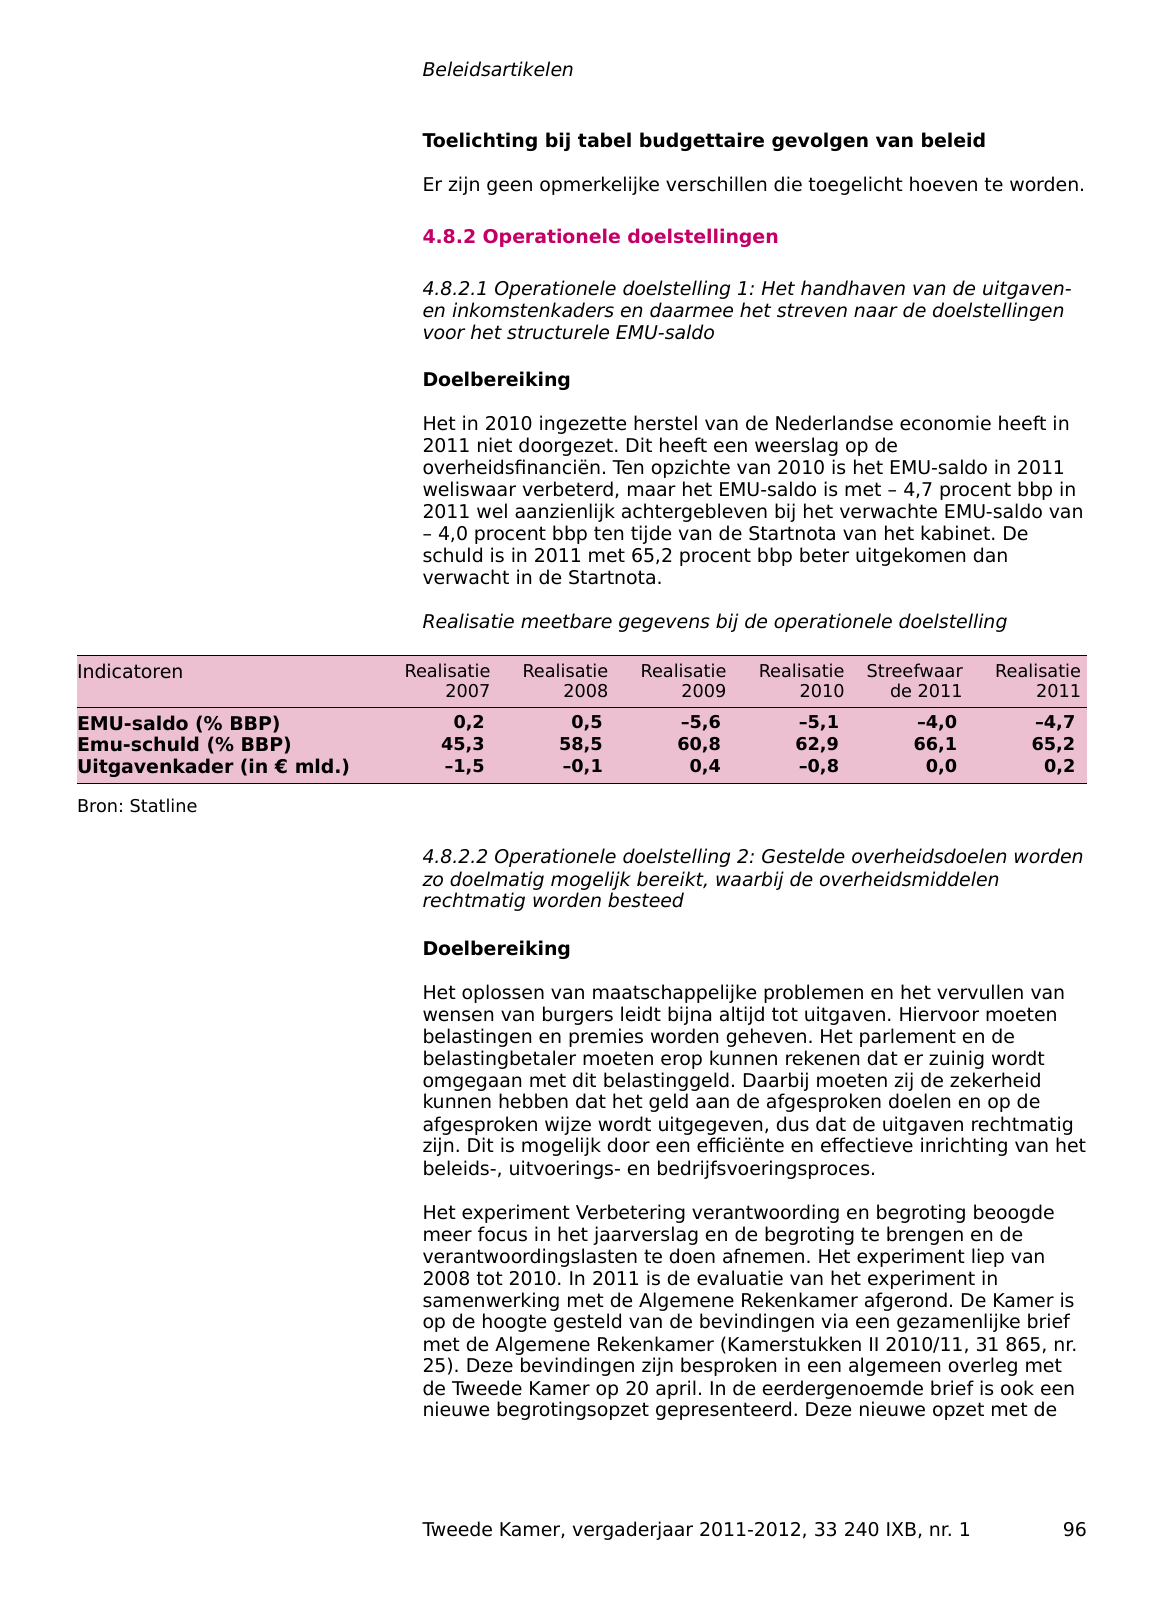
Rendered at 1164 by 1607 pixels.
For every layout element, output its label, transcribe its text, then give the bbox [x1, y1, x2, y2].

table_cell 0,4 [614, 756, 732, 783]
table_cell 62,9 [732, 734, 850, 756]
text Het experiment Verbetering verantwoording en begroting beoogde meer focus in het jaarverslag en de begroting te brengen en de verantwoordingslasten te doen afnemen. Het experiment liep van 2008 tot 2010. In 2011 is de evaluatie van het experiment in samenwerking met de Algemene Rekenkamer afgerond. De Kamer is op de hoogte gesteld van de bevindingen via een gezamenlijke brief met de Algemene Rekenkamer (Kamerstukken II 2010/11, 31 865, nr. 25). Deze bevindingen zijn besproken in een algemeen overleg met de Tweede Kamer op 20 april. In de eerdergenoemde brief is ook een nieuwe begrotingsopzet gepresenteerd. Deze nieuwe opzet met de [422, 1202, 1087, 1421]
table_header Realisatie 2011 [969, 656, 1087, 707]
table_header Realisatie 2008 [496, 656, 614, 707]
table_cell 60,8 [614, 734, 732, 756]
table_cell –4,0 [850, 708, 968, 734]
table_cell –0,8 [732, 756, 850, 783]
subtitle 4.8.2.2 Operationele doelstelling 2: Gestelde overheidsdoelen worden zo doelmatig mogelijk bereikt, waarbij de overheidsmiddelen rechtmatig worden besteed [422, 846, 1087, 912]
table_cell Bron: Statline [77, 784, 1087, 816]
table_cell 0,2 [969, 756, 1087, 783]
subtitle Doelbereiking [422, 369, 1087, 391]
subtitle 4.8.2.1 Operationele doelstelling 1: Het handhaven van de uitgaven- en inkomstenkaders en daarmee het streven naar de doelstellingen voor het structurele EMU-saldo [422, 278, 1087, 344]
table_cell –1,5 [378, 756, 496, 783]
table_cell 45,3 [378, 734, 496, 756]
text Het oplossen van maatschappelijke problemen en het vervullen van wensen van burgers leidt bijna altijd tot uitgaven. Hiervoor moeten belastingen en premies worden geheven. Het parlement en de belastingbetaler moeten erop kunnen rekenen dat er zuinig wordt omgegaan met dit belastinggeld. Daarbij moeten zij de zekerheid kunnen hebben dat het geld aan de afgesproken doelen en op de afgesproken wijze wordt uitgegeven, dus dat de uitgaven rechtmatig zijn. Dit is mogelijk door een efficiënte en effectieve inrichting van het beleids-, uitvoerings- en bedrijfsvoeringsproces. [422, 982, 1087, 1179]
table_cell 66,1 [850, 734, 968, 756]
table_cell –4,7 [969, 708, 1087, 734]
subtitle Realisatie meetbare gegevens bij de operationele doelstelling [422, 611, 1087, 633]
table_header Realisatie 2007 [378, 656, 496, 707]
text Het in 2010 ingezette herstel van de Nederlandse economie heeft in 2011 niet doorgezet. Dit heeft een weerslag op de overheidsfinanciën. Ten opzichte van 2010 is het EMU-saldo in 2011 weliswaar verbeterd, maar het EMU-saldo is met – 4,7 procent bbp in 2011 wel aanzienlijk achtergebleven bij het verwachte EMU-saldo van – 4,0 procent bbp ten tijde van de Startnota van het kabinet. De schuld is in 2011 met 65,2 procent bbp beter uitgekomen dan verwacht in de Startnota. [422, 413, 1087, 589]
subtitle Toelichting bij tabel budgettaire gevolgen van beleid [422, 130, 1087, 152]
table_header Indicatoren [77, 656, 378, 707]
table_cell 0,0 [850, 756, 968, 783]
table_cell 58,5 [496, 734, 614, 756]
table_header Realisatie 2009 [614, 656, 732, 707]
table_cell 0,2 [378, 708, 496, 734]
text Er zijn geen opmerkelijke verschillen die toegelicht hoeven te worden. [422, 174, 1087, 196]
subtitle Doelbereiking [422, 937, 1087, 959]
table_cell 0,5 [496, 708, 614, 734]
table_cell EMU-saldo (% BBP) [77, 708, 378, 734]
table_cell –5,1 [732, 708, 850, 734]
table_cell –0,1 [496, 756, 614, 783]
table_header Realisatie 2010 [732, 656, 850, 707]
table_cell 65,2 [969, 734, 1087, 756]
table_cell Uitgavenkader (in € mld.) [77, 756, 378, 783]
subtitle 4.8.2 Operationele doelstellingen [422, 226, 1087, 248]
table_header Streefwaarde 2011 [850, 656, 968, 707]
table_cell –5,6 [614, 708, 732, 734]
table_cell Emu-schuld (% BBP) [77, 734, 378, 756]
